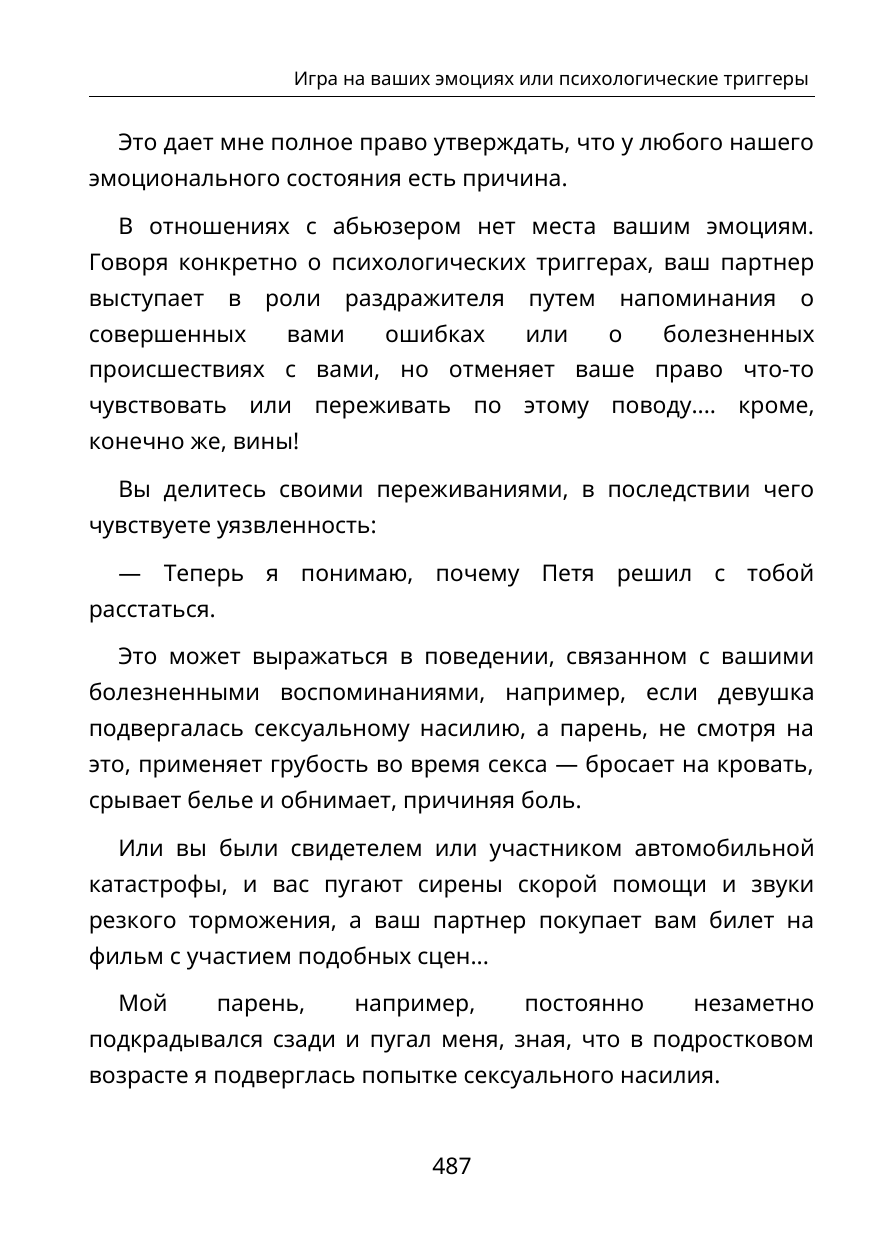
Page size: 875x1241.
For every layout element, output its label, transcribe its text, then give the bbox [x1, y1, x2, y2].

text В отношениях с абьюзером нет места вашим эмоциям. Говоря конкретно о психологических триггерах, ваш партнер выступает в роли раздражителя путем напоминания о совершенных вами ошибках или о болезненных происшествиях с вами, но отменяет ваше право что-то чувствовать или переживать по этому поводу.... кроме, конечно же, вины! [88, 210, 815, 457]
text Мой парень, например, постоянно незаметно подкрадывался сзади и пугал меня, зная, что в подростковом возрасте я подверглась попытке сексуального насилия. [88, 987, 815, 1090]
text Это дает мне полное право утверждать, что у любого нашего эмоционального состояния есть причина. [88, 126, 815, 193]
list Теперь я понимаю, почему Петя решил с тобой расстаться. [88, 557, 815, 624]
text Вы делитесь своими переживаниями, в последствии чего чувствуете уязвленность: [88, 473, 815, 540]
text Или вы были свидетелем или участником автомобильной катастрофы, и вас пугают сирены скорой помощи и звуки резкого торможения, а ваш партнер покупает вам билет на фильм с участием подобных сцен... [88, 832, 815, 971]
text Это может выражаться в поведении, связанном с вашими болезненными воспоминаниями, например, если девушка подвергалась сексуальному насилию, а парень, не смотря на это, применяет грубость во время секса — бросает на кровать, срывает белье и обнимает, причиняя боль. [88, 640, 815, 815]
